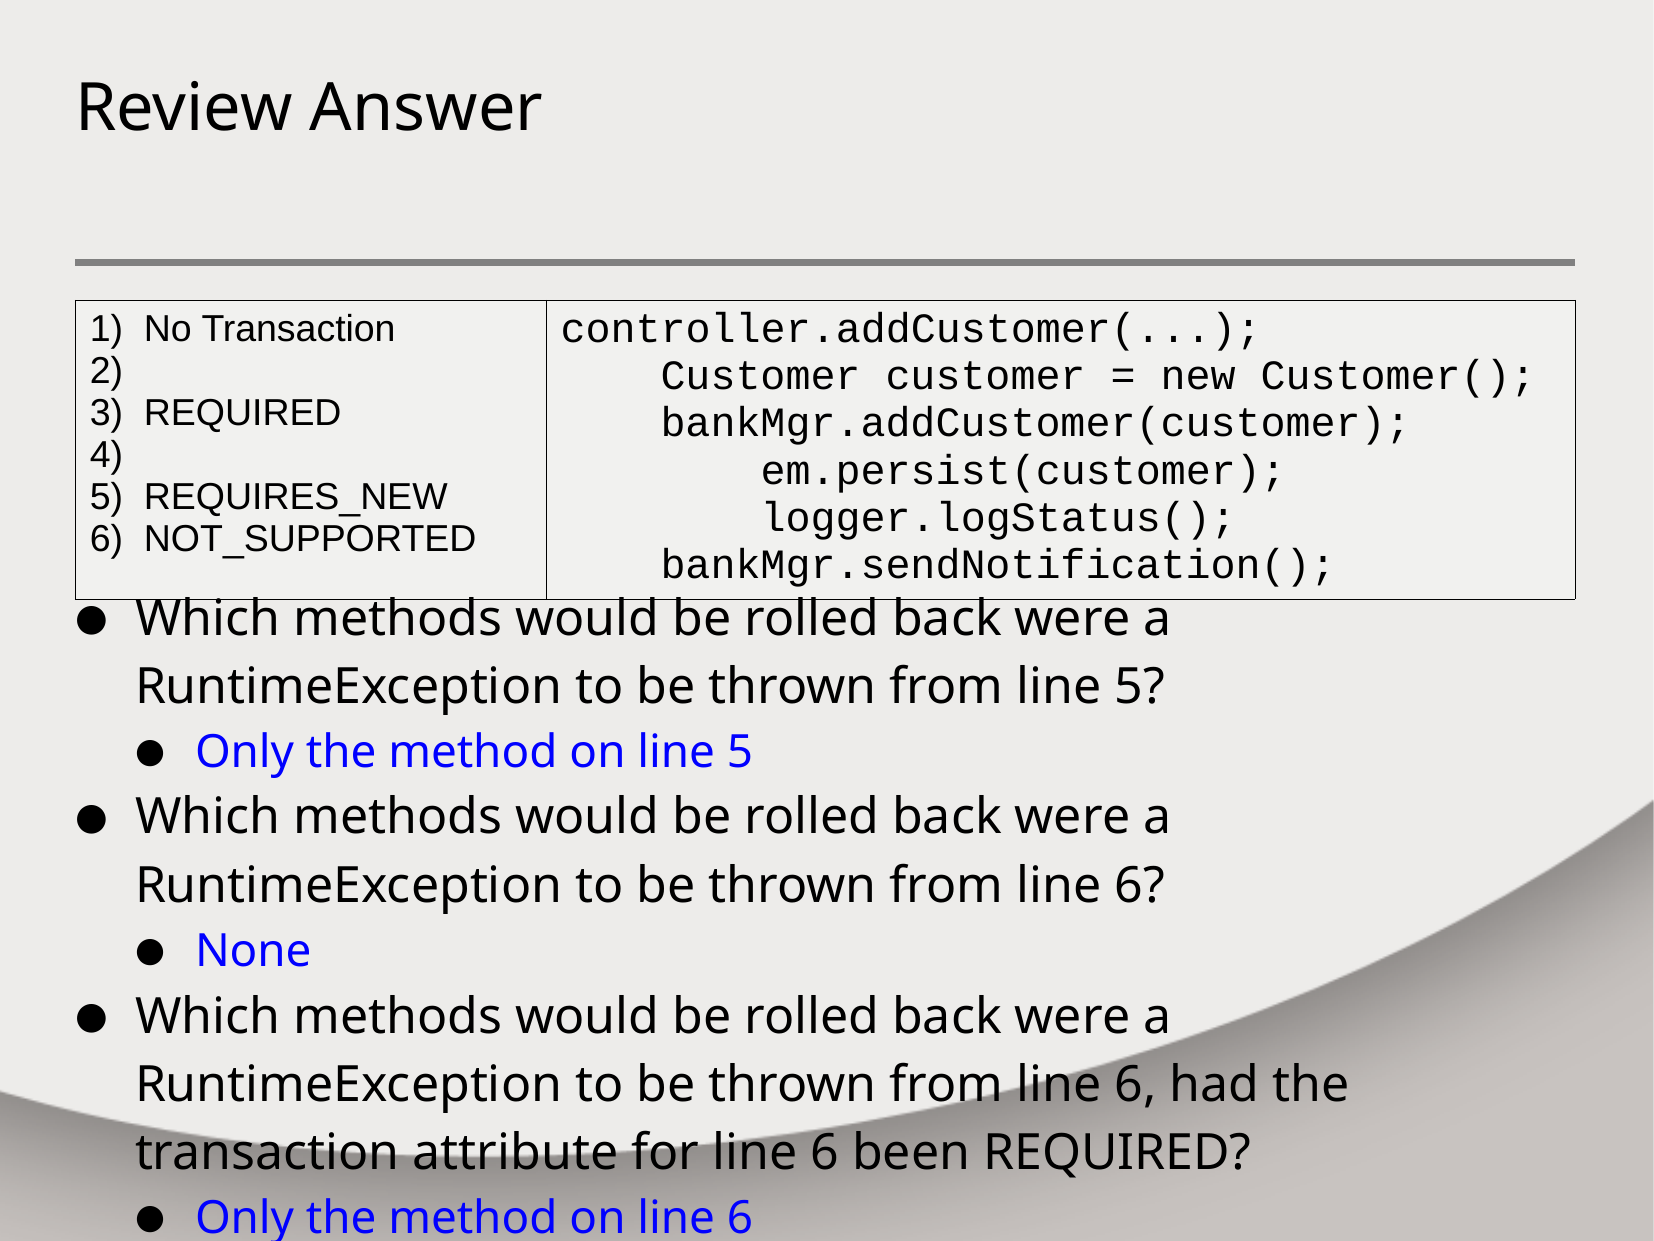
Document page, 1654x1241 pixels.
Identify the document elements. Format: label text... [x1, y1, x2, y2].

picture [0, 0, 1654, 1241]
list Which methods would be rolled back were a RuntimeException to be thrown from line 5? Only the method on line 5 Which methods would be rolled back were a RuntimeException to be thrown from line 6? None Which methods would be rolled back were a RuntimeException to be thrown from line 6, had the transaction attribute for line 6 been REQUIRED? Only the method on line 6 [75, 300, 1576, 1163]
title Review Answer [75, 75, 1576, 226]
